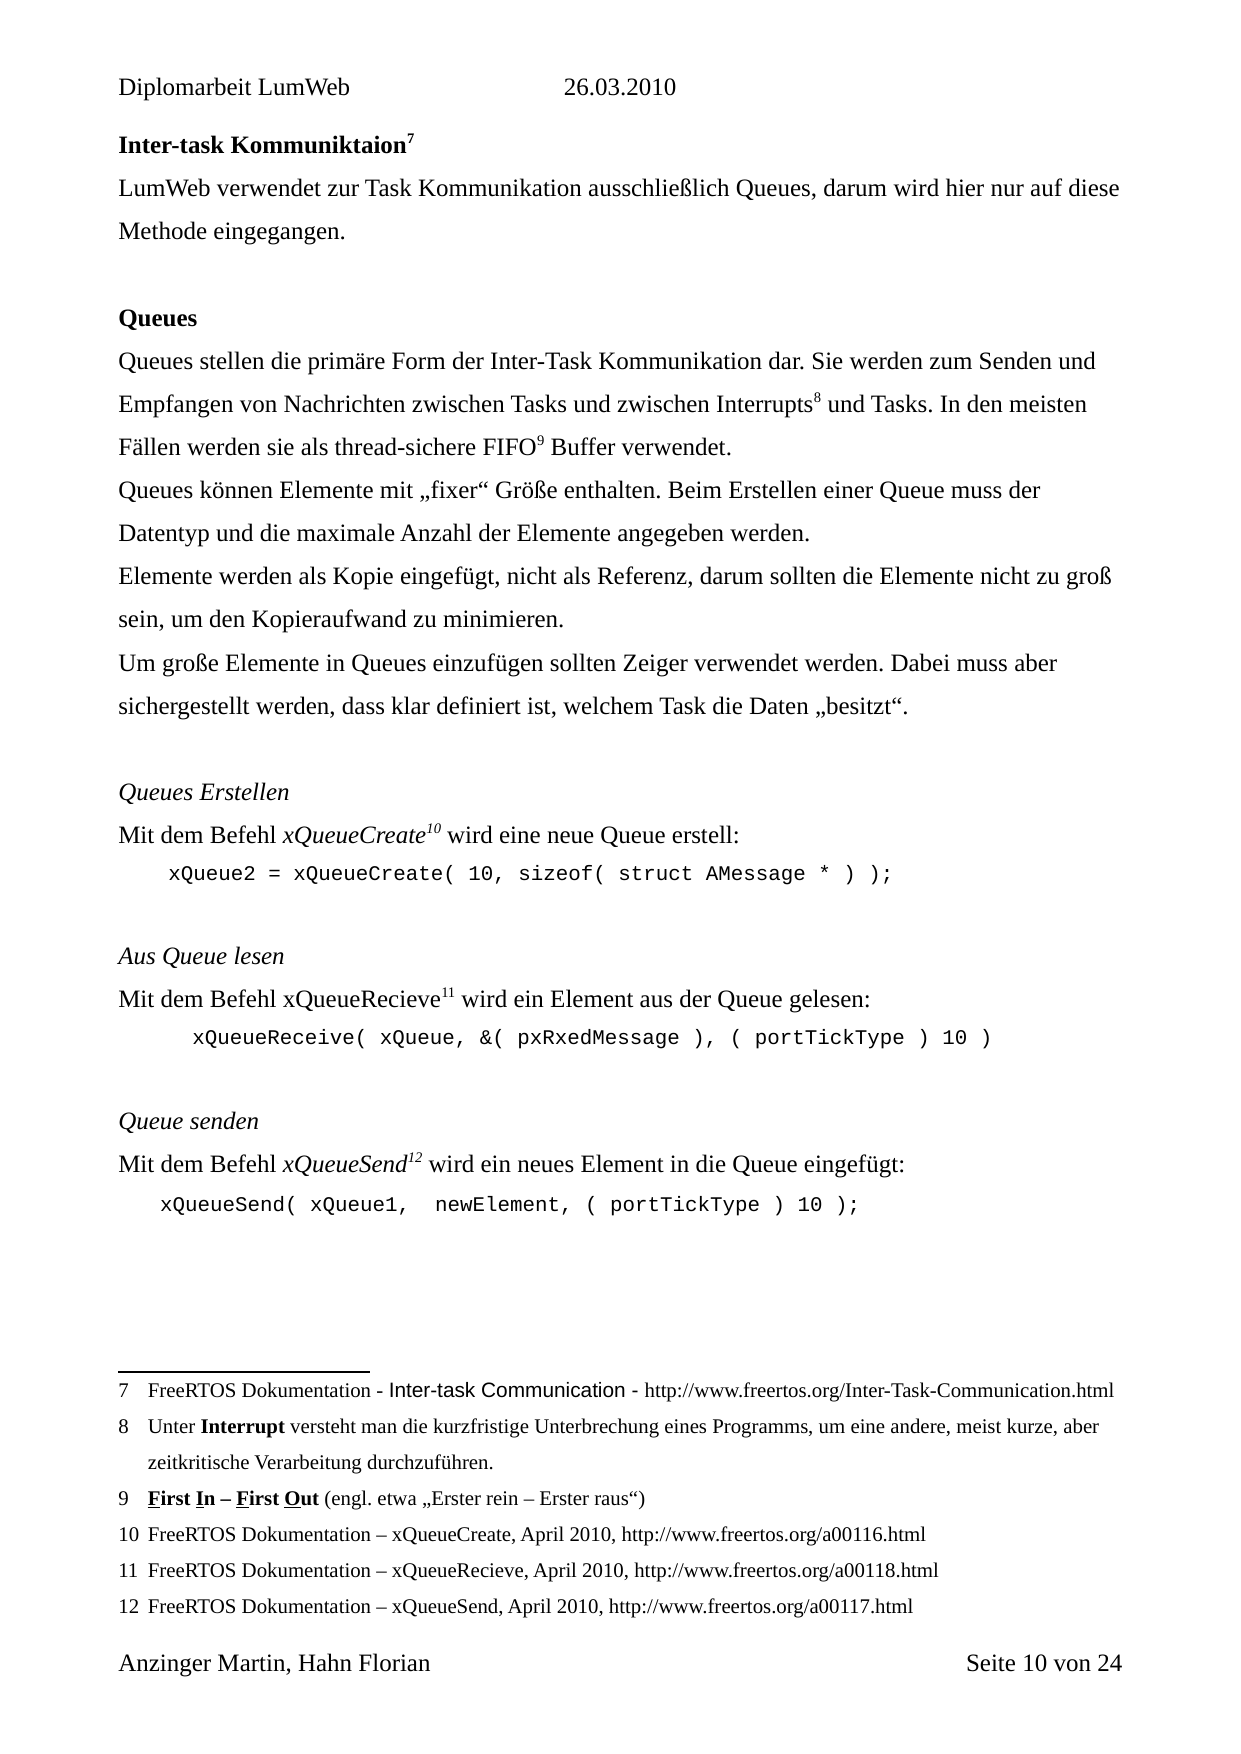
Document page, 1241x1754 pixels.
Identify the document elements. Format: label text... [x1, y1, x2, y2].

text Elemente werden als Kopie eingefügt, nicht als Referenz, darum sollten die Elemente nicht zu groß sein, um den Kopieraufwand zu minimieren. [118, 561, 1122, 633]
text Mit dem Befehl xQueueRecieve wird ein Element aus der Queue gelesen: [118, 984, 1122, 1013]
text FreeRTOS Dokumentation – xQueueCreate, April 2010, http://www.freertos.org/a00116.html [118, 1522, 1122, 1546]
text Mit dem Befehl xQueueCreate wird eine neue Queue erstell: [118, 820, 1122, 849]
text Inter-task Kommuniktaion [118, 130, 1122, 159]
text FreeRTOS Dokumentation – xQueueRecieve, April 2010, http://www.freertos.org/a00118.html [118, 1558, 1122, 1582]
text Queues Erstellen [118, 777, 1122, 806]
text Queues [118, 303, 1122, 331]
text LumWeb verwendet zur Task Kommunikation ausschließlich Queues, darum wird hier nur auf diese Methode eingegangen. [118, 173, 1122, 245]
text FreeRTOS Dokumentation - Inter-task Communication - http://www.freertos.org/Inter-Task-Communication.html [118, 1378, 1122, 1402]
text Mit dem Befehl xQueueSend wird ein neues Element in die Queue eingefügt: [118, 1149, 1122, 1178]
text Um große Elemente in Queues einzufügen sollten Zeiger verwendet werden. Dabei muss aber sichergestellt werden, dass klar definiert ist, welchem Task die Daten „besitzt“. [118, 648, 1122, 719]
text Queues stellen die primäre Form der Inter-Task Kommunikation dar. Sie werden zum Senden und Empfangen von Nachrichten zwischen Tasks und zwischen Interrupts und Tasks. In den meisten Fällen werden sie als thread-sichere FIFO Buffer verwendet. [118, 346, 1122, 461]
text xQueueReceive( xQueue, &( pxRxedMessage ), ( portTickType ) 10 ) [118, 1027, 1122, 1051]
text Aus Queue lesen [118, 941, 1122, 970]
text Unter Interrupt versteht man die kurzfristige Unterbrechung eines Programms, um eine andere, meist kurze, aber zeitkritische Verarbeitung durchzuführen. [118, 1414, 1122, 1474]
text xQueueSend( xQueue1, newElement, ( portTickType ) 10 ); [118, 1192, 1122, 1218]
text FreeRTOS Dokumentation – xQueueSend, April 2010, http://www.freertos.org/a00117.html [118, 1594, 1122, 1618]
text Queues können Elemente mit „fixer“ Größe enthalten. Beim Erstellen einer Queue muss der Datentyp und die maximale Anzahl der Elemente angegeben werden. [118, 475, 1122, 547]
text Queue senden [118, 1106, 1122, 1135]
text xQueue2 = xQueueCreate( 10, sizeof( struct AMessage * ) ); [118, 863, 1122, 887]
text First In – First Out (engl. etwa „Erster rein – Erster raus“) [118, 1486, 1122, 1510]
